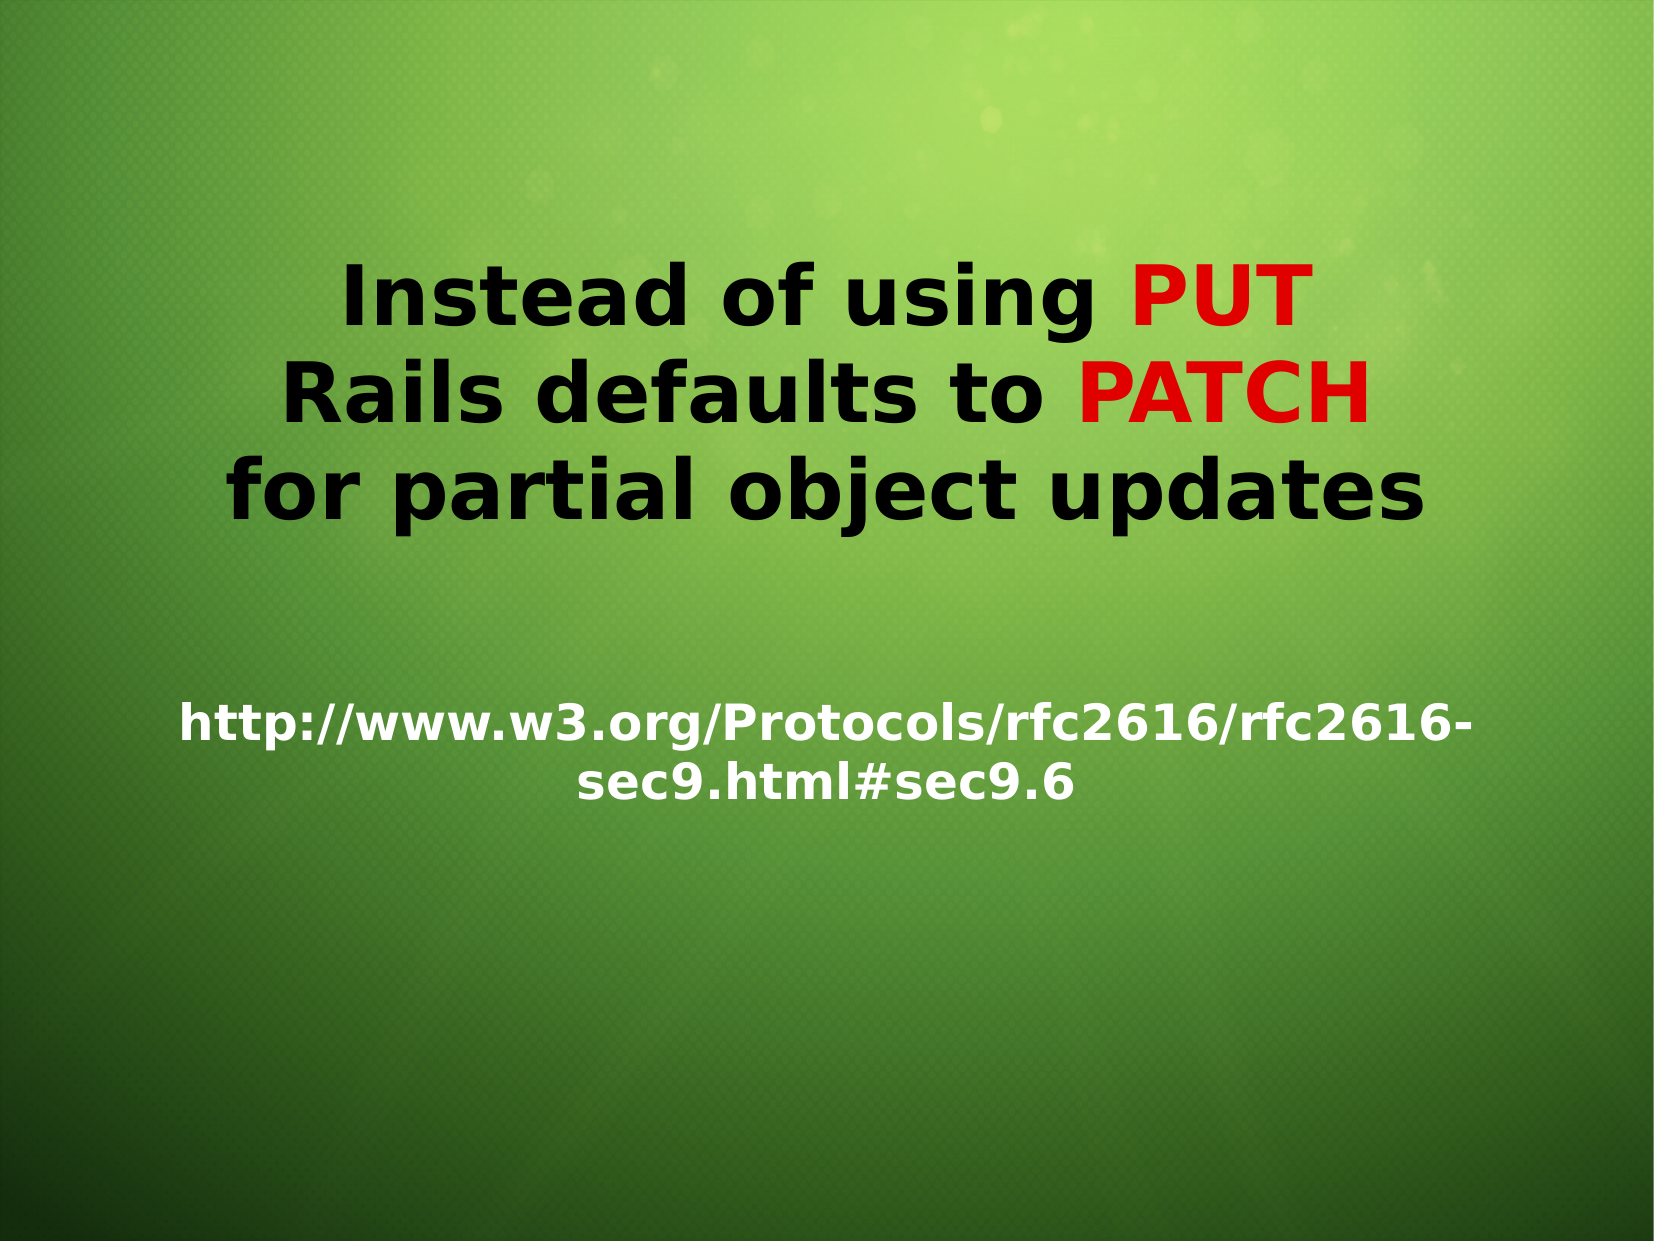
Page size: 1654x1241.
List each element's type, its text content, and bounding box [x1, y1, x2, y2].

subtitle Instead of using PUT Rails defaults to PATCH for partial object updates http://www.w3.org/Protocols/rfc2616/rfc2616-sec9.html#sec9.6 [23, 49, 1630, 1010]
picture [0, 0, 1654, 1241]
